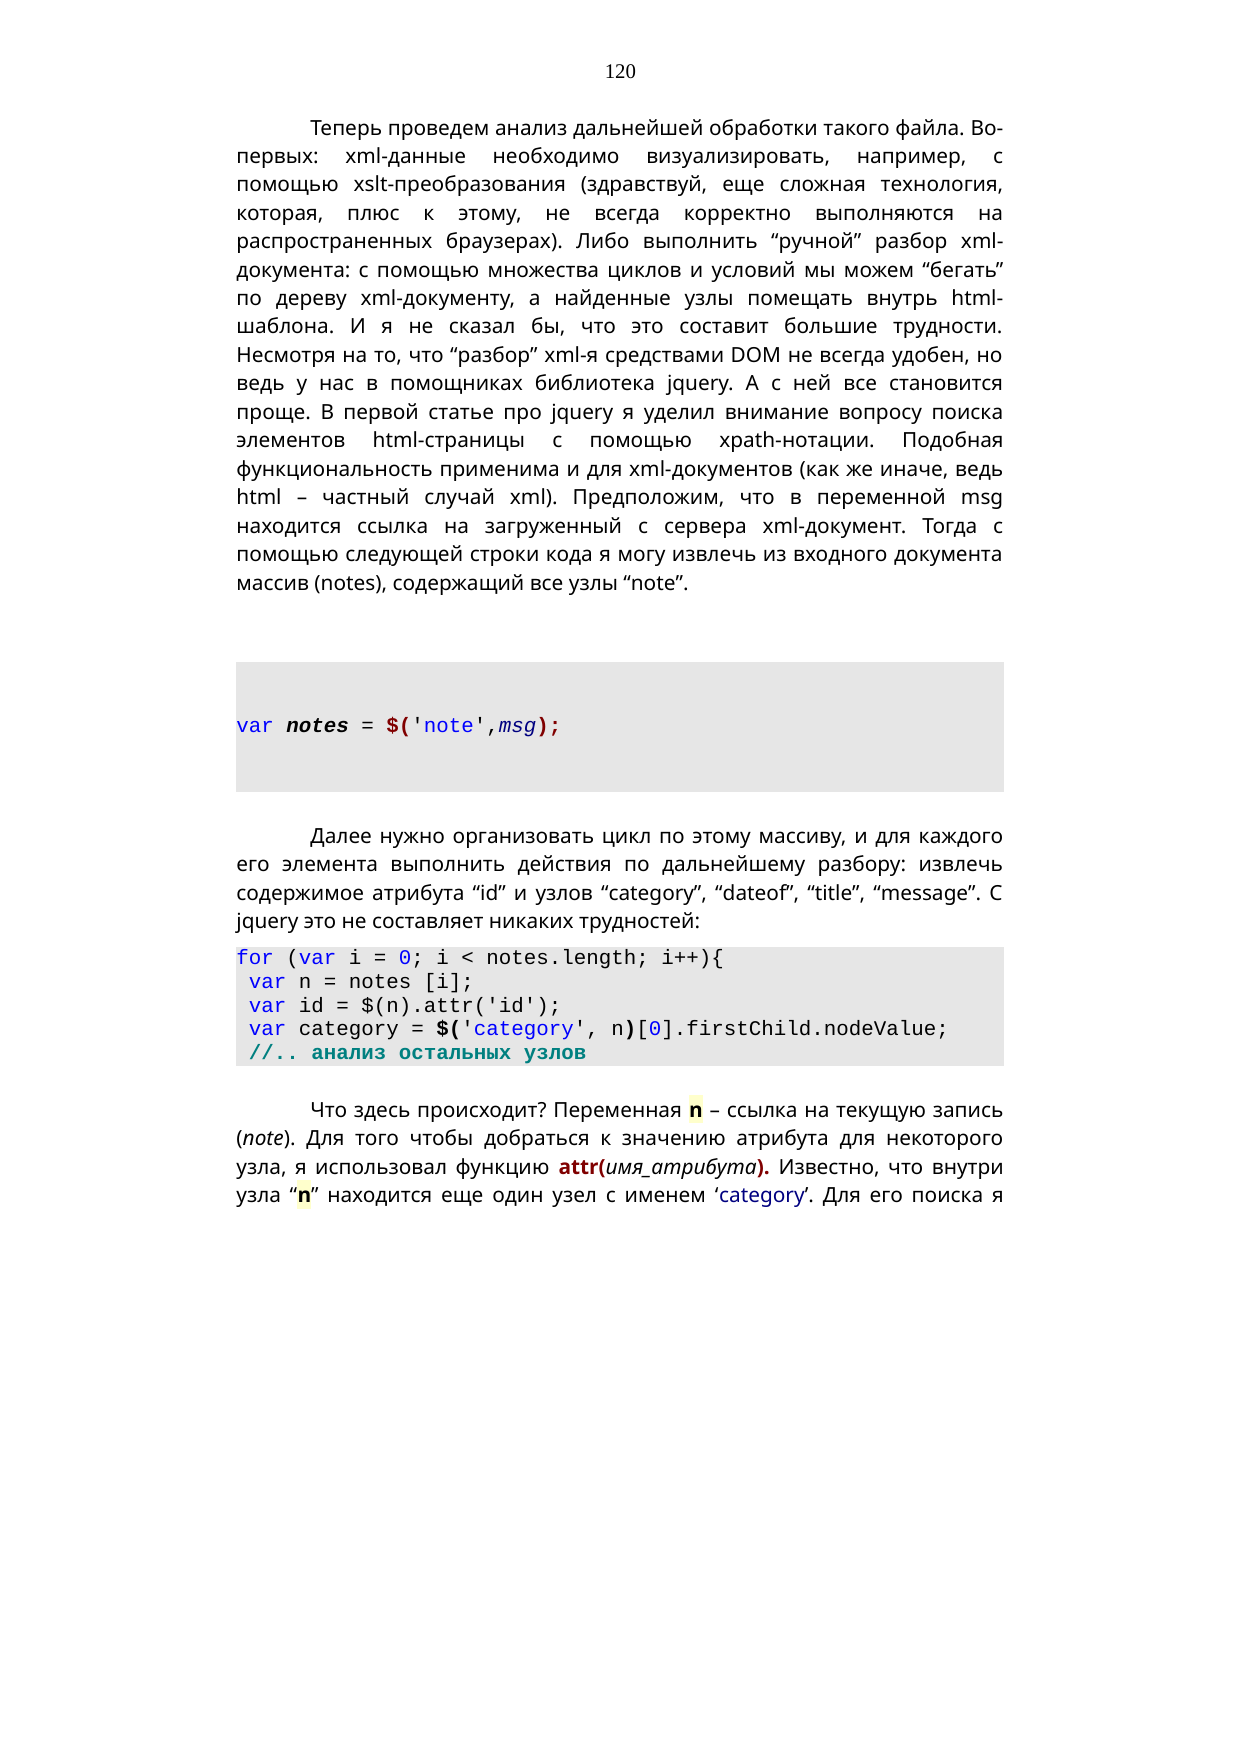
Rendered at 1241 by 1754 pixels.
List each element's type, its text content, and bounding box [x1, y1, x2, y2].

text //.. анализ остальных узлов [236, 1042, 1004, 1066]
text var category = $('category', n)[0].firstChild.nodeValue; [236, 1018, 1004, 1042]
text var n = notes [i]; [236, 971, 1004, 994]
text Теперь проведем анализ дальнейшей обработки такого файла. Во-первых: xml-данные необходимо визуализировать, например, с помощью xslt-преобразования (здравствуй, еще сложная технология, которая, плюс к этому, не всегда корректно выполняются на распространенных браузерах). Либо выполнить “ручной” разбор xml-документа: с помощью множества циклов и условий мы можем “бегать” по дереву xml-документу, а найденные узлы помещать внутрь html-шаблона. И я не сказал бы, что это составит большие трудности. Несмотря на то, что “разбор” xml-я средствами DOM не всегда удобен, но ведь у нас в помощниках библиотека jquery. А с ней все становится проще. В первой статье про jquery я уделил внимание вопросу поиска элементов html-страницы с помощью xpath-нотации. Подобная функциональность применима и для xml-документов (как же иначе, ведь html – частный случай xml). Предположим, что в переменной msg находится ссылка на загруженный с сервера xml-документ. Тогда с помощью следующей строки кода я могу извлечь из входного документа массив (notes), содержащий все узлы “note”. [236, 113, 1004, 596]
text var id = $(n).attr('id'); [236, 994, 1004, 1018]
text Что здесь происходит? Переменная n – ссылка на текущую запись (note). Для того чтобы добраться к значению атрибута для некоторого узла, я использовал функцию attr(имя_атрибута). Известно, что внутри узла “n” находится еще один узел с именем ‘category’. Для его поиска я [236, 1095, 1004, 1209]
text for (var i = 0; i < notes.length; i++){ [236, 947, 1004, 971]
text var notes = $('note',msg); [236, 715, 1004, 738]
text Далее нужно организовать цикл по этому массиву, и для каждого его элемента выполнить действия по дальнейшему разбору: извлечь содержимое атрибута “id” и узлов “category”, “dateof”, “title”, “message”. С jquery это не составляет никаких трудностей: [236, 821, 1004, 935]
